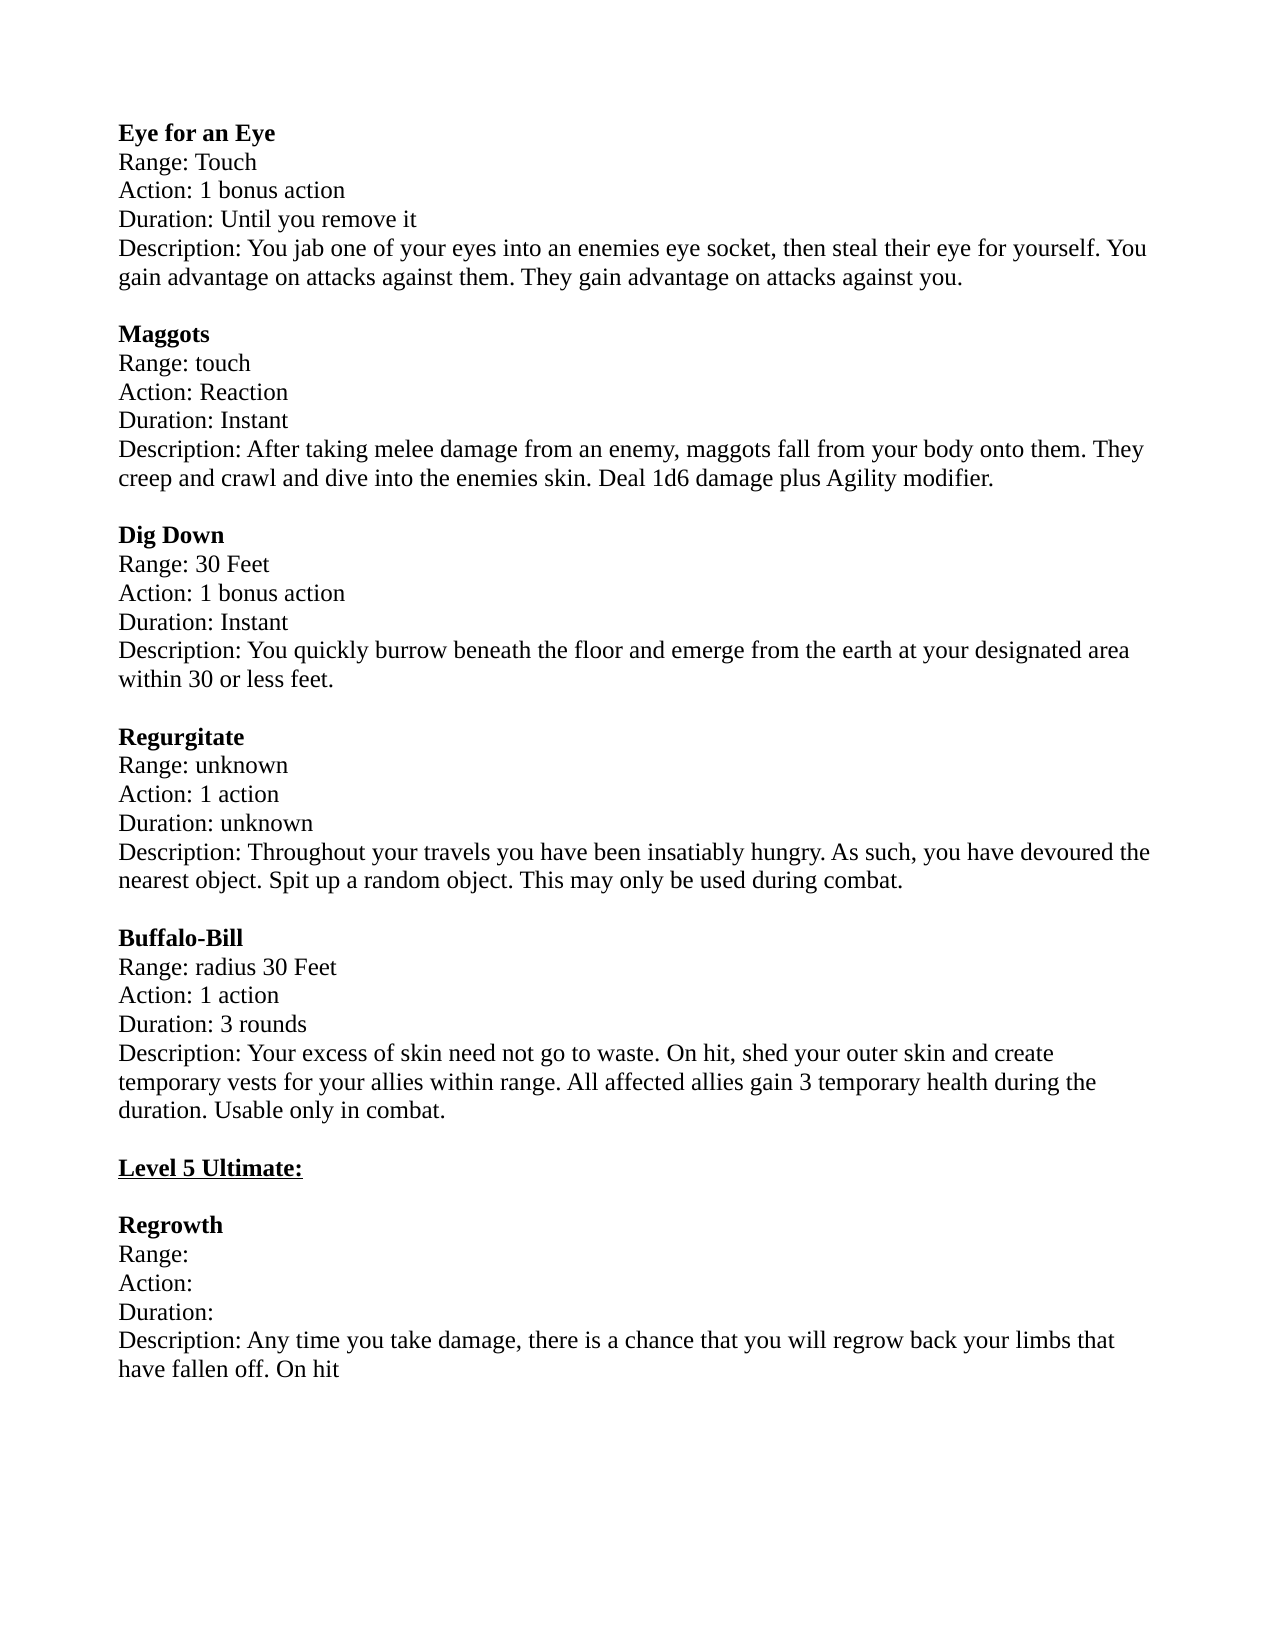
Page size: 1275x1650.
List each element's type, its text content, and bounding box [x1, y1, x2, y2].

text Range: unknown [118, 751, 1157, 779]
text Description: Throughout your travels you have been insatiably hungry. As such, you have devoured the nearest object. Spit up a random object. This may only be used during combat. [118, 837, 1157, 894]
text Duration: [118, 1297, 1157, 1326]
text Range: Touch [118, 147, 1157, 176]
text Duration: unknown [118, 808, 1157, 837]
text Description: You quickly burrow beneath the floor and emerge from the earth at your designated area within 30 or less feet. [118, 636, 1157, 693]
text Duration: 3 rounds [118, 1009, 1157, 1038]
text Action: [118, 1268, 1157, 1297]
text Level 5 Ultimate: [118, 1153, 1157, 1182]
text Range: touch [118, 348, 1157, 377]
text Description: After taking melee damage from an enemy, maggots fall from your body onto them. They creep and crawl and dive into the enemies skin. Deal 1d6 damage plus Agility modifier. [118, 434, 1157, 492]
text Description: You jab one of your eyes into an enemies eye socket, then steal their eye for yourself. You gain advantage on attacks against them. They gain advantage on attacks against you. [118, 233, 1157, 291]
text Action: 1 bonus action [118, 176, 1157, 204]
text Range: 30 Feet [118, 549, 1157, 578]
text Action: 1 action [118, 779, 1157, 808]
text Eye for an Eye [118, 118, 1157, 147]
text Range: radius 30 Feet [118, 952, 1157, 981]
text Regurgitate [118, 722, 1157, 751]
text Duration: Instant [118, 406, 1157, 434]
text Dig Down [118, 521, 1157, 549]
text Regrowth [118, 1211, 1157, 1239]
text Description: Any time you take damage, there is a chance that you will regrow back your limbs that have fallen off. On hit [118, 1326, 1157, 1383]
text Action: 1 bonus action [118, 578, 1157, 607]
text Action: 1 action [118, 981, 1157, 1009]
text Duration: Instant [118, 607, 1157, 636]
text Duration: Until you remove it [118, 204, 1157, 233]
text Range: [118, 1239, 1157, 1268]
text Description: Your excess of skin need not go to waste. On hit, shed your outer skin and create temporary vests for your allies within range. All affected allies gain 3 temporary health during the duration. Usable only in combat. [118, 1038, 1157, 1124]
text Maggots [118, 319, 1157, 348]
text Action: Reaction [118, 377, 1157, 406]
text Buffalo-Bill [118, 923, 1157, 952]
